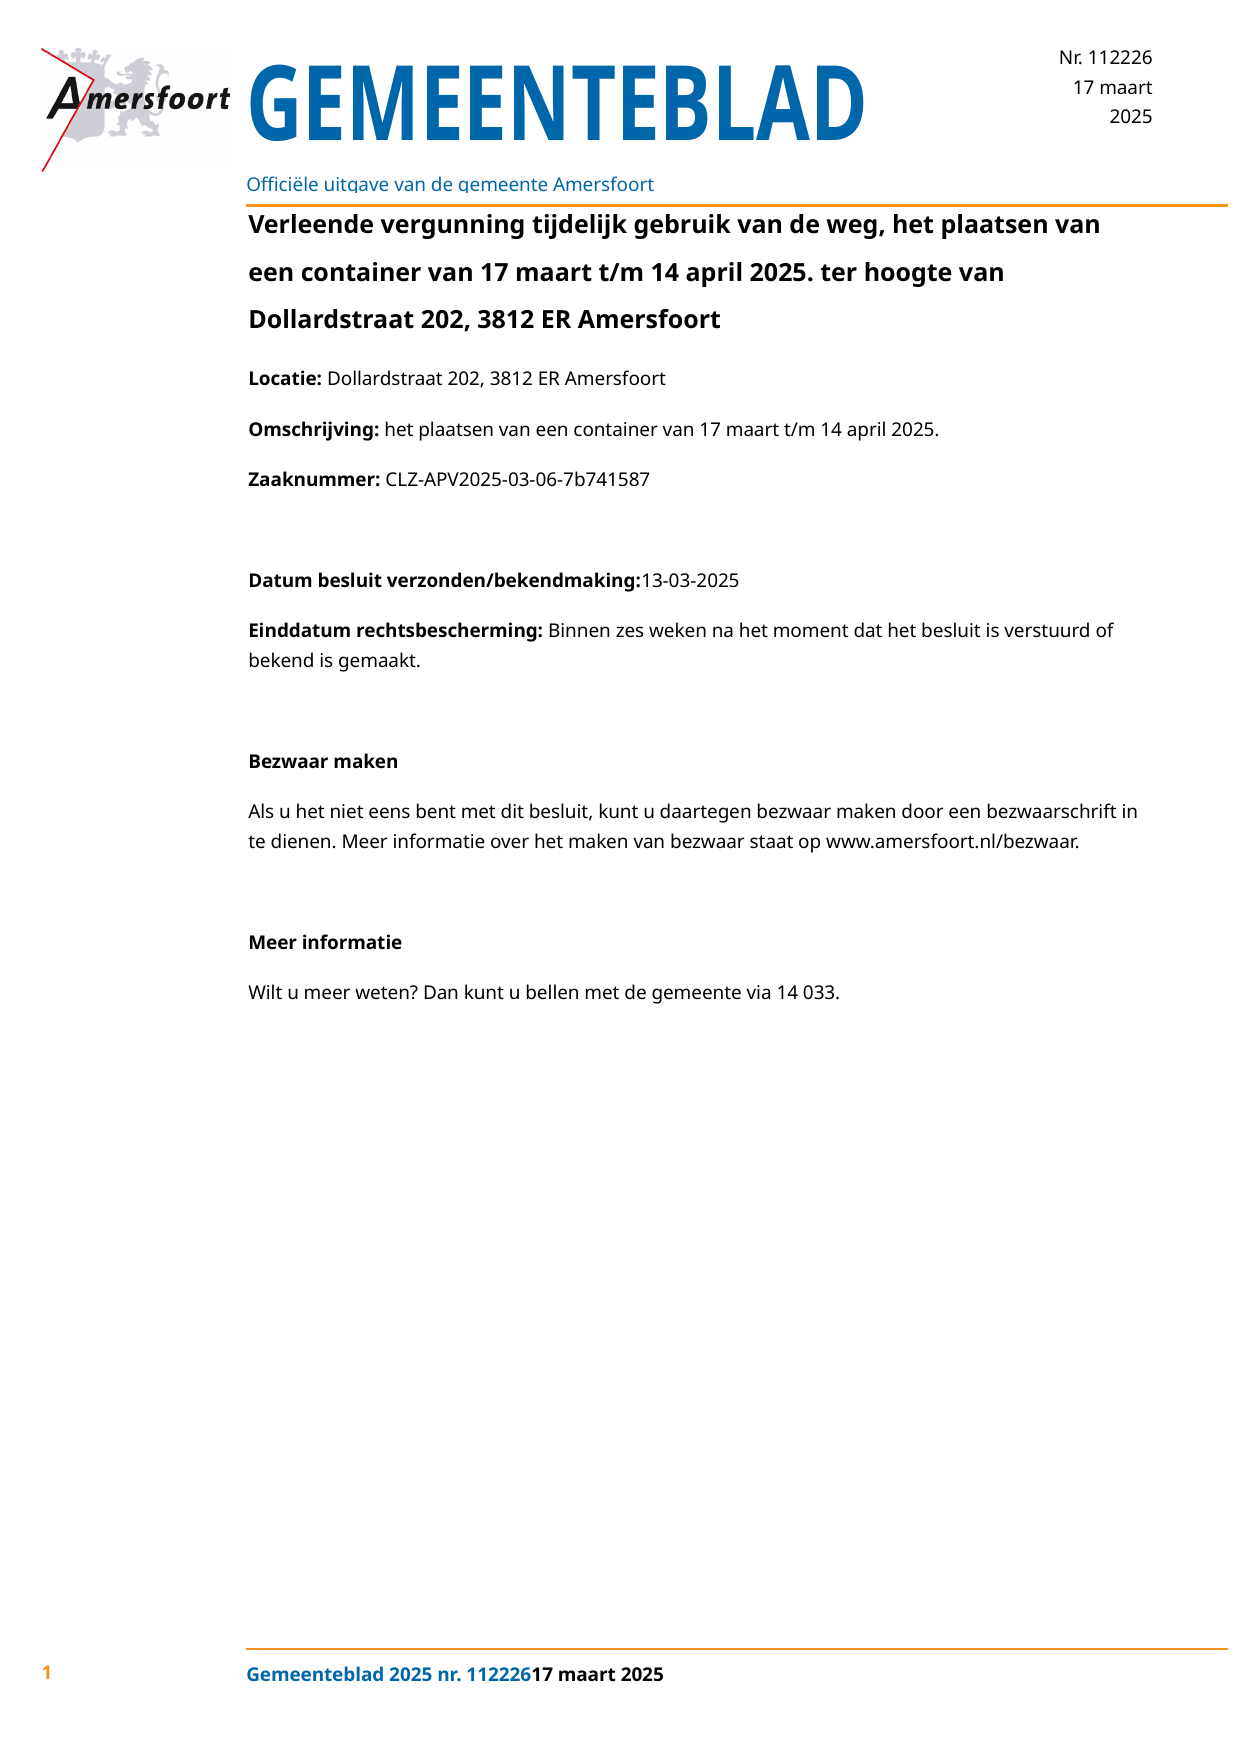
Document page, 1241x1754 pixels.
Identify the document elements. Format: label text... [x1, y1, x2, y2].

text Wilt u meer weten? Dan kunt u bellen met de gemeente via 14 033. [248, 979, 1152, 1005]
text Einddatum rechtsbescherming: Binnen zes weken na het moment dat het besluit is verstuurd of bekend is gemaakt. [248, 618, 1152, 673]
text Verleende vergunning tijdelijk gebruik van de weg, het plaatsen van een container van 17 maart t/m 14 april 2025. ter hoogte van Dollardstraat 202, 3812 ER Amersfoort [248, 207, 1152, 336]
text Datum besluit verzonden/bekendmaking:13-03-2025 [248, 567, 1152, 593]
text Omschrijving: het plaatsen van een container van 17 maart t/m 14 april 2025. [248, 416, 1152, 442]
text Zaaknummer: CLZ-APV2025-03-06-7b741587 [248, 466, 1152, 492]
text Als u het niet eens bent met dit besluit, kunt u daartegen bezwaar maken door een bezwaarschrift in te dienen. Meer informatie over het maken van bezwaar staat op www.amersfoort.nl/bezwaar. [248, 798, 1152, 854]
text Meer informatie [248, 929, 1152, 954]
text Bezwaar maken [248, 748, 1152, 774]
text Locatie: Dollardstraat 202, 3812 ER Amersfoort [248, 366, 1152, 391]
picture [41, 47, 231, 172]
